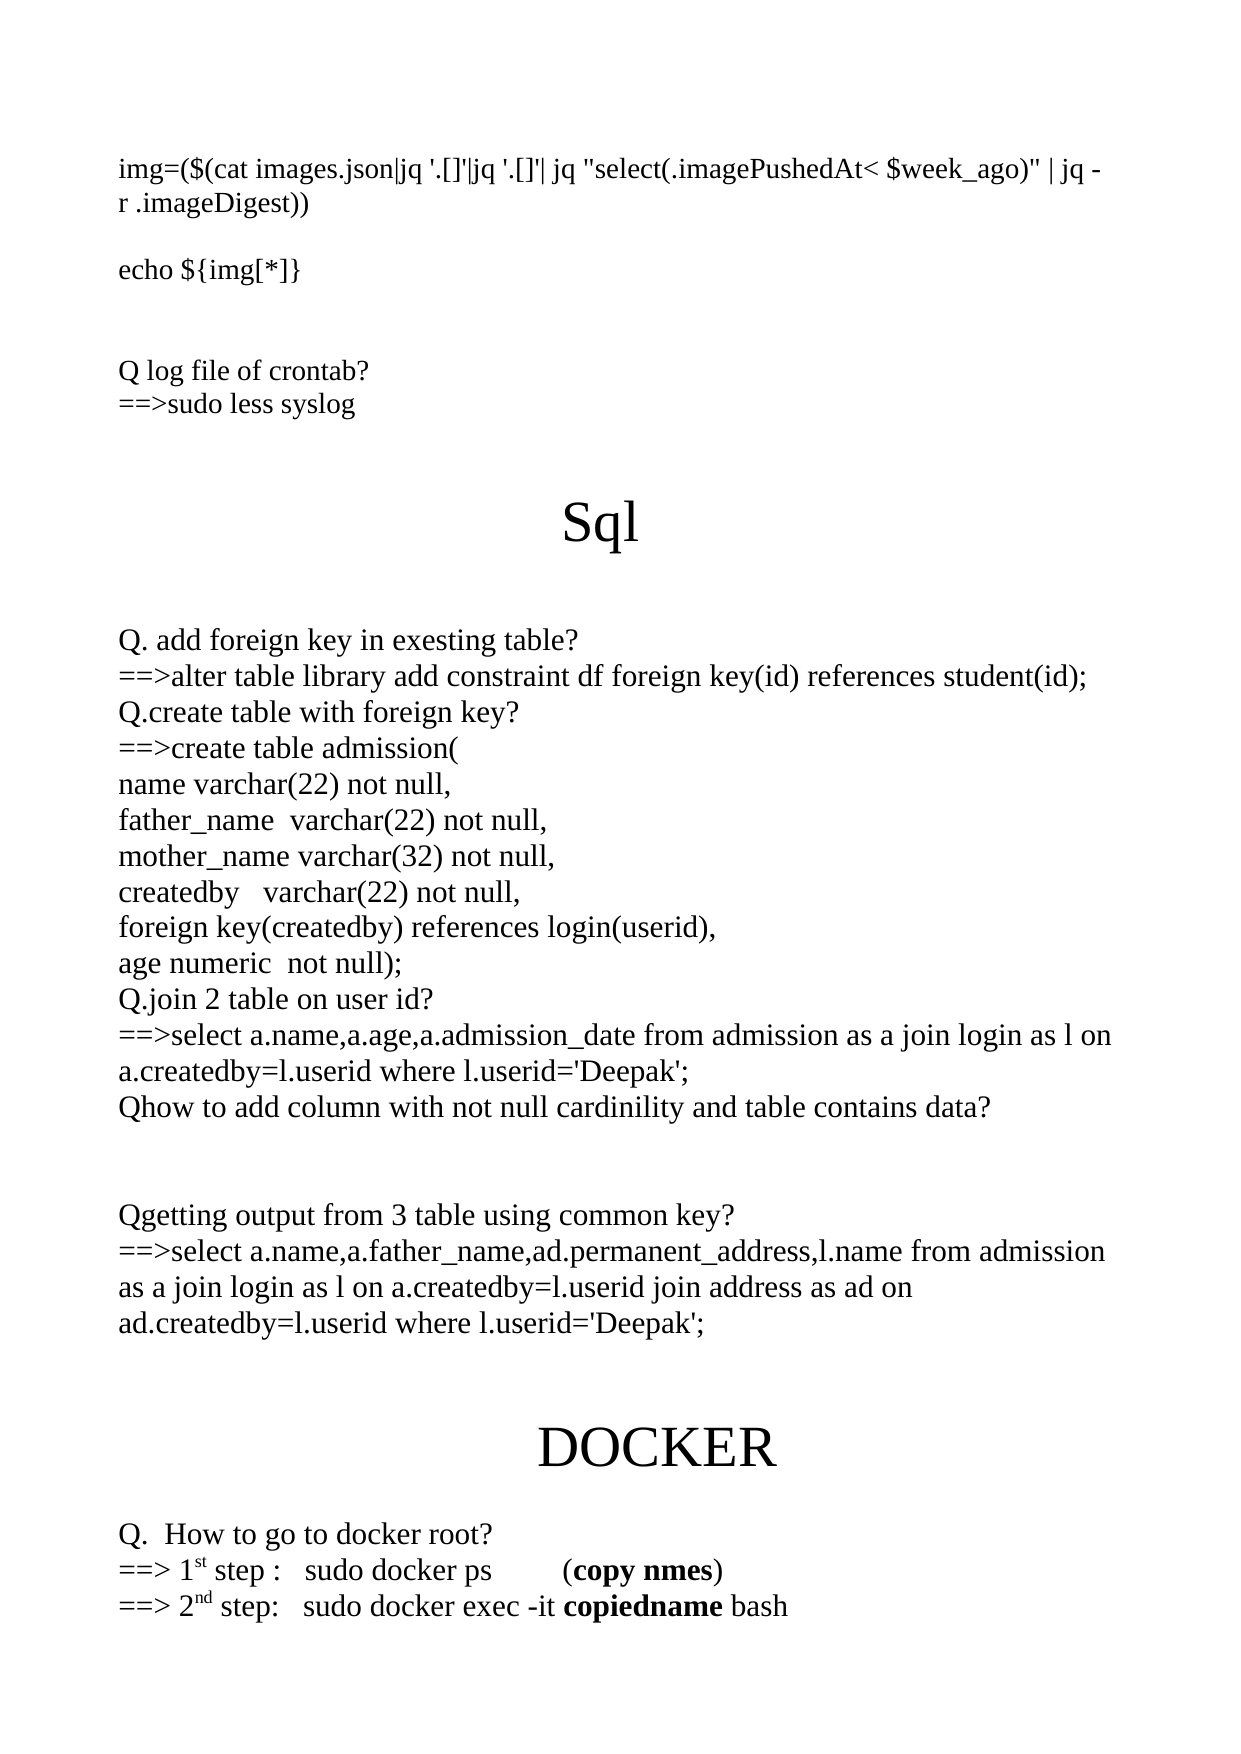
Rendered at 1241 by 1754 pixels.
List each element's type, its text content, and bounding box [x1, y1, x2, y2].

text ==>create table admission( [118, 729, 1122, 765]
text Qhow to add column with not null cardinility and table contains data? [118, 1088, 1122, 1124]
text ==>alter table library add constraint df foreign key(id) references student(id); [118, 657, 1122, 693]
text Sql [118, 487, 1122, 554]
text mother_name varchar(32) not null, [118, 837, 1122, 873]
text img=($(cat images.json|jq '.[]'|jq '.[]'| jq "select(.imagePushedAt< $week_ago)" | jq -r .imageDigest)) [118, 152, 1122, 219]
text Q. add foreign key in exesting table? [118, 621, 1122, 657]
text age numeric not null); [118, 945, 1122, 981]
text foreign key(createdby) references login(userid), [118, 909, 1122, 945]
text father_name varchar(22) not null, [118, 801, 1122, 837]
text ==>sudo less syslog [118, 386, 1122, 420]
text ==> 2nd step: sudo docker exec -it copiedname bash [118, 1587, 1122, 1623]
text ==>select a.name,a.age,a.admission_date from admission as a join login as l on a.createdby=l.userid where l.userid='Deepak'; [118, 1017, 1122, 1088]
text ==> 1st step : sudo docker ps (copy nmes) [118, 1551, 1122, 1587]
text Q. How to go to docker root? [118, 1515, 1122, 1551]
text name varchar(22) not null, [118, 765, 1122, 801]
text Q.create table with foreign key? [118, 693, 1122, 729]
text createdby varchar(22) not null, [118, 873, 1122, 909]
text Q log file of crontab? [118, 353, 1122, 386]
text echo ${img[*]} [118, 252, 1122, 286]
text Qgetting output from 3 table using common key? [118, 1196, 1122, 1232]
text DOCKER [118, 1412, 1122, 1479]
text ==>select a.name,a.father_name,ad.permanent_address,l.name from admission as a join login as l on a.createdby=l.userid join address as ad on ad.createdby=l.userid where l.userid='Deepak'; [118, 1232, 1122, 1340]
text Q.join 2 table on user id? [118, 981, 1122, 1017]
